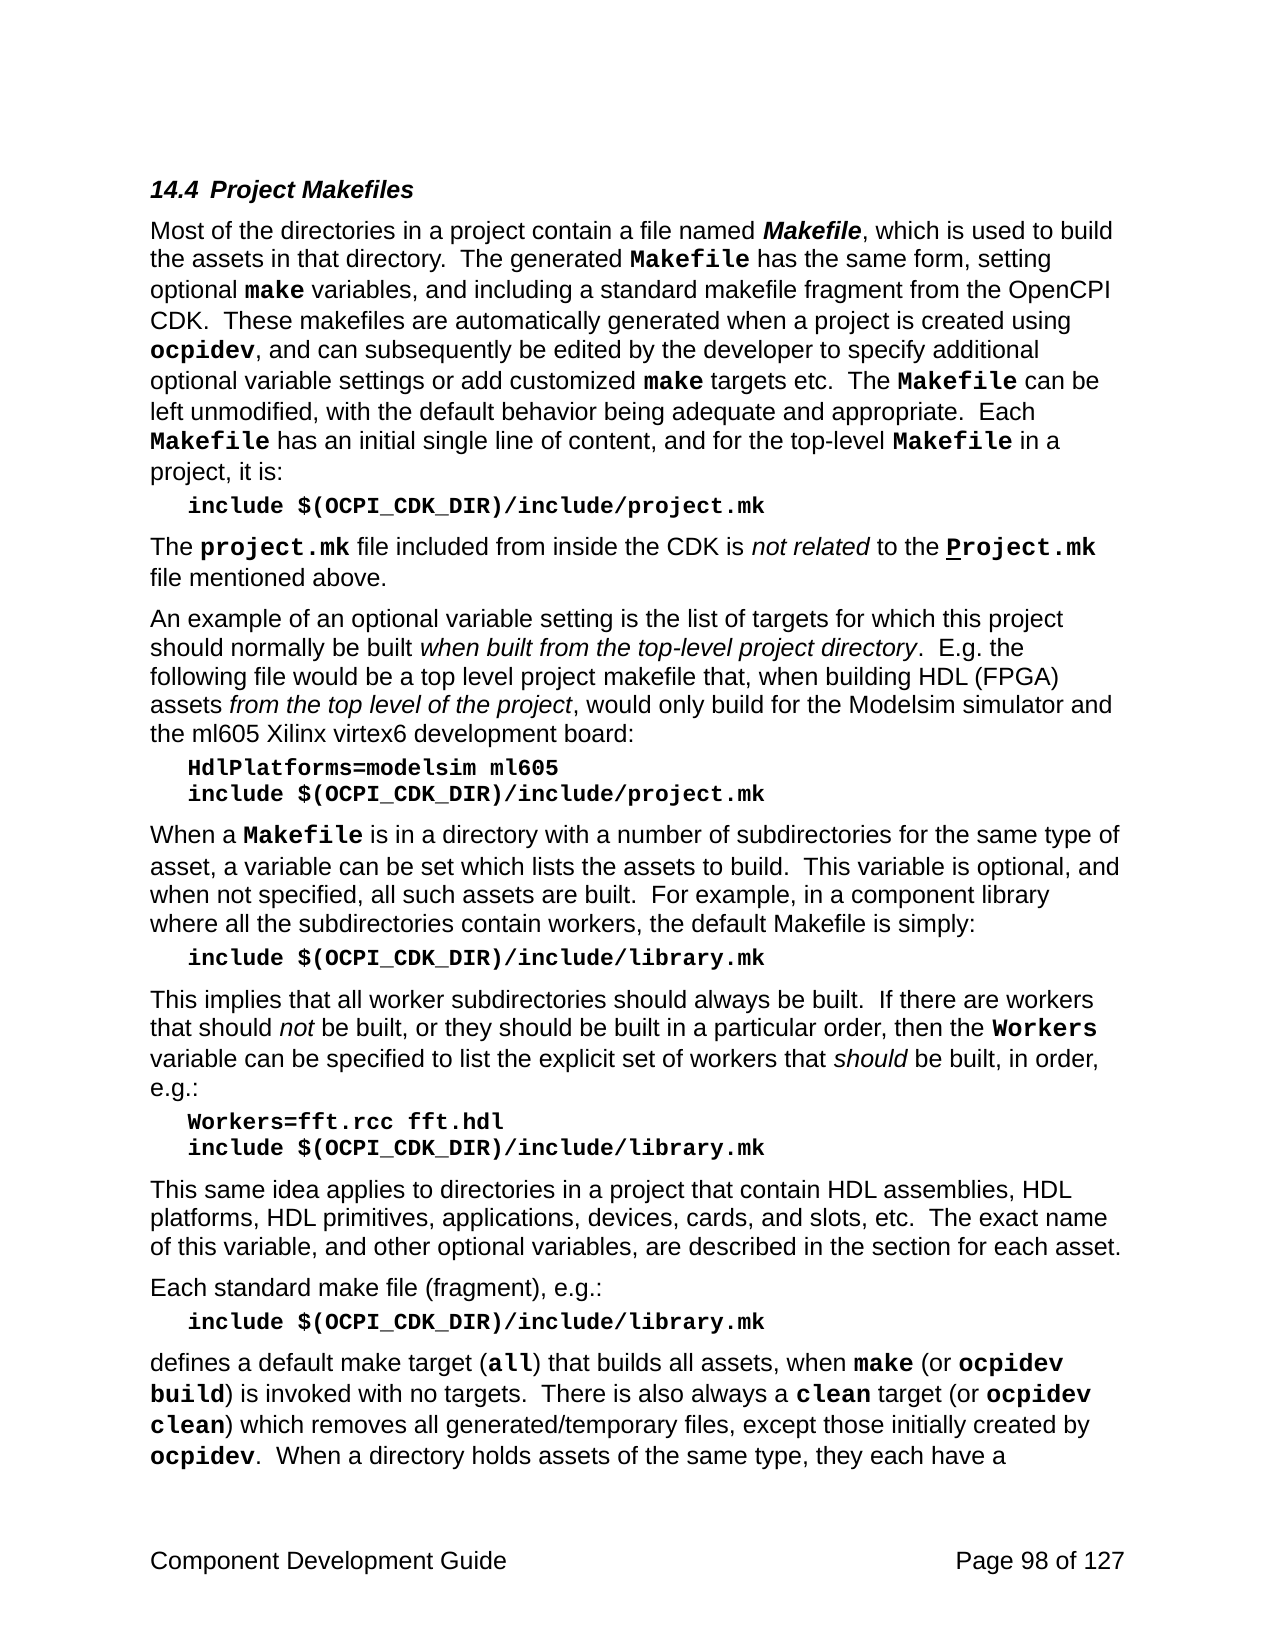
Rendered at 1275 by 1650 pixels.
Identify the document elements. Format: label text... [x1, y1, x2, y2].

text HdlPlatforms=modelsim ml605 include $(OCPI_CDK_DIR)/include/project.mk [187, 757, 1125, 808]
text Workers=fft.rcc fft.hdl include $(OCPI_CDK_DIR)/include/library.mk [187, 1111, 1125, 1163]
text Each standard make file (fragment), e.g.: [150, 1273, 1125, 1302]
subtitle Project Makefiles [150, 175, 1125, 204]
text When a Makefile is in a directory with a number of subdirectories for the same type of asset, a variable can be set which lists the assets to build. This variable is optional, and when not specified, all such assets are built. For example, in a component library where all the subdirectories contain workers, the default Makefile is simply: [150, 821, 1125, 938]
text An example of an optional variable setting is the list of targets for which this project should normally be built when built from the top-level project directory. E.g. the following file would be a top level project makefile that, when building HDL (FPGA) assets from the top level of the project, would only build for the Modelsim simulator and the ml605 Xilinx virtex6 development board: [150, 604, 1125, 748]
text The project.mk file included from inside the CDK is not related to the Project.mk file mentioned above. [150, 532, 1125, 592]
text include $(OCPI_CDK_DIR)/include/project.mk [187, 494, 1125, 520]
text include $(OCPI_CDK_DIR)/include/library.mk [187, 947, 1125, 973]
text defines a default make target (all) that builds all assets, when make (or ocpidev build) is invoked with no targets. There is also always a clean target (or ocpidev clean) which removes all generated/temporary files, except those initially created by ocpidev. When a directory holds assets of the same type, they each have a [150, 1348, 1125, 1472]
text This same idea applies to directories in a project that contain HDL assemblies, HDL platforms, HDL primitives, applications, devices, cards, and slots, etc. The exact name of this variable, and other optional variables, are described in the section for each asset. [150, 1174, 1125, 1261]
text Most of the directories in a project contain a file named Makefile, which is used to build the assets in that directory. The generated Makefile has the same form, setting optional make variables, and including a standard makefile fragment from the OpenCPI CDK. These makefiles are automatically generated when a project is created using ocpidev, and can subsequently be edited by the developer to specify additional optional variable settings or add customized make targets etc. The Makefile can be left unmodified, with the default behavior being adequate and appropriate. Each Makefile has an initial single line of content, and for the top-level Makefile in a project, it is: [150, 216, 1125, 485]
text This implies that all worker subdirectories should always be built. If there are workers that should not be built, or they should be built in a particular order, then the Workers variable can be specified to list the explicit set of workers that should be built, in order, e.g.: [150, 984, 1125, 1102]
text include $(OCPI_CDK_DIR)/include/library.mk [187, 1311, 1125, 1336]
